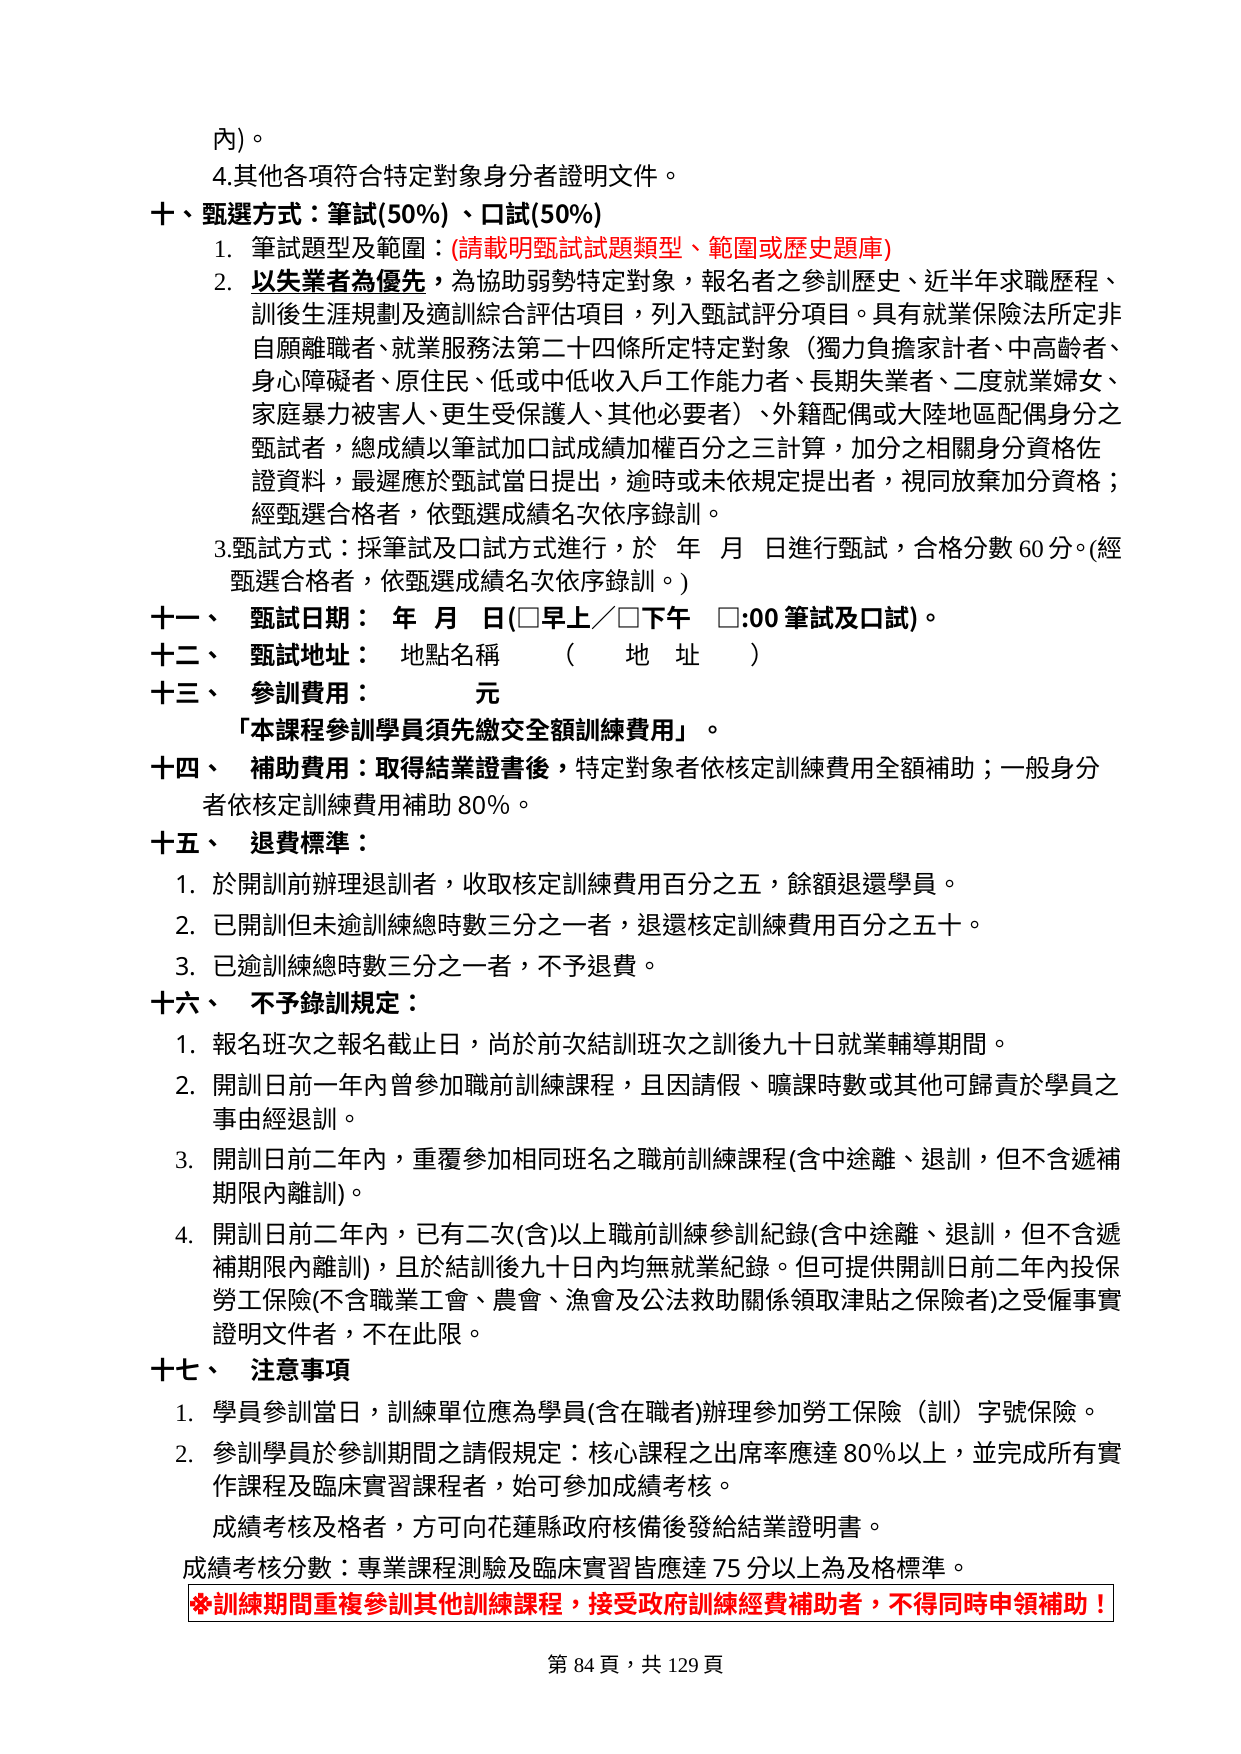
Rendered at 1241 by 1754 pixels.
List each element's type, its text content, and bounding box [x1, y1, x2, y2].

list 甄選方式：筆試(50%) 、口試(50%) [150, 193, 1122, 231]
list 參訓學員於參訓期間之請假規定：核心課程之出席率應達80％以上，並完成所有實作課程及臨床實習課程者，始可參加成績考核。 [175, 1436, 1122, 1502]
text 「本課程參訓學員須先繳交全額訓練費用」。 [150, 710, 1122, 747]
list 報名班次之報名截止日，尚於前次結訓班次之訓後九十日就業輔導期間。 [175, 1027, 1122, 1061]
list 已開訓但未逾訓練總時數三分之一者，退還核定訓練費用百分之五十。 [175, 908, 1122, 941]
list 參訓費用： 元 [150, 672, 1122, 710]
text 4.其他各項符合特定對象身分者證明文件。 [212, 156, 1122, 193]
text [150, 1584, 188, 1621]
list 注意事項 [150, 1350, 1122, 1387]
list 開訓日前一年內曾參加職前訓練課程，且因請假、曠課時數或其他可歸責於學員之事由經退訓。 [175, 1068, 1122, 1135]
list 甄試日期： 年 月 日(□早上／□下午 □:00筆試及口試)。 [150, 597, 1122, 635]
list 於開訓前辦理退訓者，收取核定訓練費用百分之五，餘額退還學員。 [175, 867, 1122, 901]
list 已逾訓練總時數三分之一者，不予退費。 [175, 949, 1122, 982]
text 內)。 [212, 118, 1122, 156]
text 成績考核分數：專業課程測驗及臨床實習皆應達75分以上為及格標準。 [150, 1551, 1122, 1584]
list 筆試題型及範圍：(請載明甄試試題類型、範圍或歷史題庫) [214, 231, 1122, 264]
list 甄試地址： 地點名稱 （ 地 址 ） [150, 635, 1122, 672]
text 3.甄試方式：採筆試及口試方式進行，於 年 月 日進行甄試，合格分數60分。(經甄選合格者，依甄選成績名次依序錄訓。) [213, 531, 1122, 597]
text 成績考核及格者，方可向花蓮縣政府核備後發給結業證明書。 [212, 1510, 1122, 1543]
list 退費標準： [150, 822, 1122, 860]
text 訓練期間重複參訓其他訓練課程，接受政府訓練經費補助者，不得同時申領補助！ [189, 1585, 1113, 1621]
list 以失業者為優先，為協助弱勢特定對象，報名者之參訓歷史、近半年求職歷程、訓後生涯規劃及適訓綜合評估項目，列入甄試評分項目。具有就業保險法所定非自願離職者、就業服務法第二十四條所定特定對象（獨力負擔家計者、中高齡者、身心障礙者、原住民、低或中低收入戶工作能力者、長期失業者、二度就業婦女、家庭暴力被害人、更生受保護人、其他必要者）、外籍配偶或大陸地區配偶身分之甄試者，總成績以筆試加口試成績加權百分之三計算，加分之相關身分資格佐證資料，最遲應於甄試當日提出，逾時或未依規定提出者，視同放棄加分資格；經甄選合格者，依甄選成績名次依序錄訓。 [214, 264, 1122, 531]
list 開訓日前二年內，重覆參加相同班名之職前訓練課程(含中途離、退訓，但不含遞補期限內離訓)。 [175, 1142, 1122, 1209]
list 補助費用：取得結業證書後，特定對象者依核定訓練費用全額補助；一般身分者依核定訓練費用補助80％。 [150, 747, 1122, 822]
list 開訓日前二年內，已有二次(含)以上職前訓練參訓紀錄(含中途離、退訓，但不含遞補期限內離訓)，且於結訓後九十日內均無就業紀錄。但可提供開訓日前二年內投保勞工保險(不含職業工會、農會、漁會及公法救助關係領取津貼之保險者)之受僱事實證明文件者，不在此限。 [175, 1216, 1122, 1350]
list 學員參訓當日，訓練單位應為學員(含在職者)辦理參加勞工保險（訓）字號保險。 [175, 1395, 1122, 1428]
list 不予錄訓規定： [150, 982, 1122, 1020]
